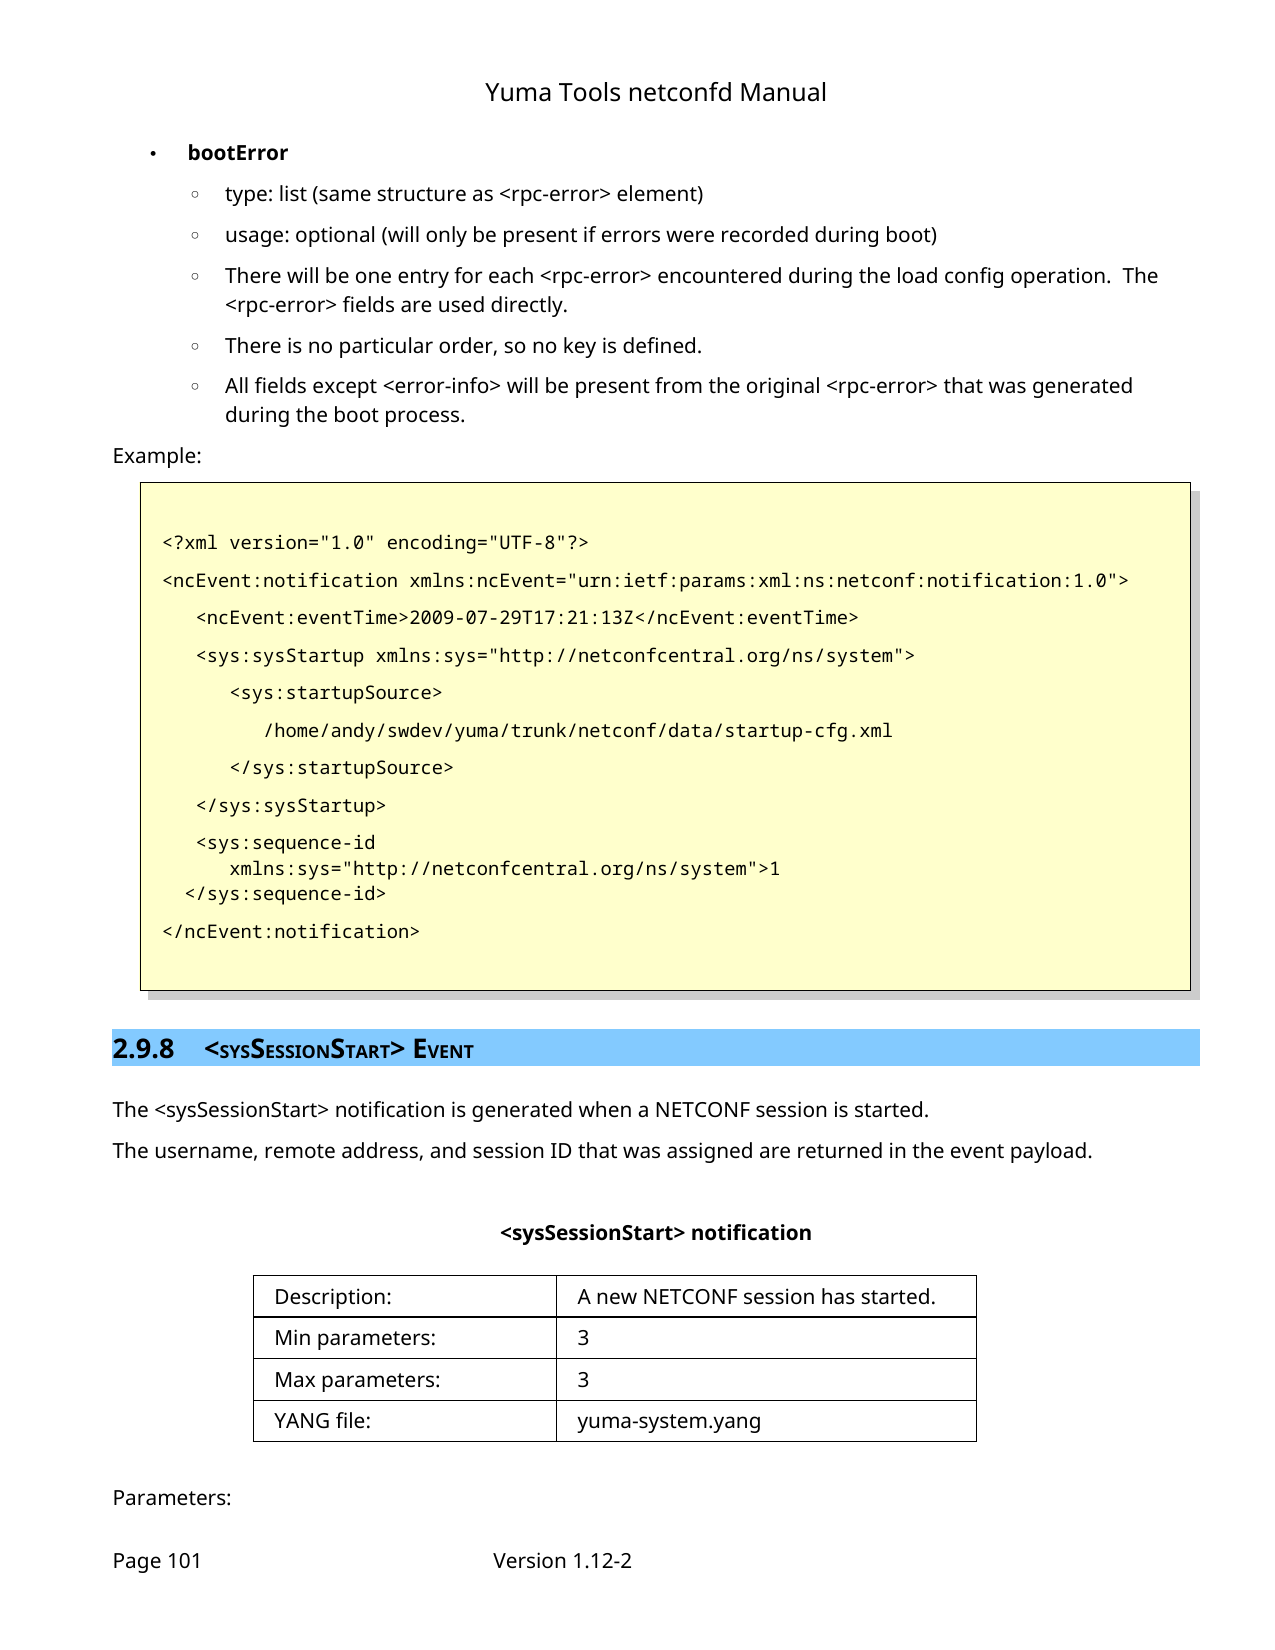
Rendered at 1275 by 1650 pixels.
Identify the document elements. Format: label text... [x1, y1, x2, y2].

list All fields except <error-info> will be present from the original <rpc-error> that was generated during the boot process. [187, 372, 1200, 428]
text </sys:sysStartup> [141, 782, 1190, 817]
text <sys:startupSource> [141, 669, 1190, 705]
text Example: [112, 441, 1200, 469]
text </ncEvent:notification> [141, 908, 1190, 943]
subtitle <sysSessionStart> notification [127, 1218, 1185, 1246]
table_cell Min parameters: [254, 1318, 556, 1358]
list usage: optional (will only be present if errors were recorded during boot) [187, 220, 1200, 249]
text <?xml version="1.0" encoding="UTF-8"?> [141, 519, 1190, 555]
text /home/andy/swdev/yuma/trunk/netconf/data/startup-cfg.xml [141, 707, 1190, 742]
text The <sysSessionStart> notification is generated when a NETCONF session is started. [112, 1095, 1200, 1124]
text <ncEvent:notification xmlns:ncEvent="urn:ietf:params:xml:ns:netconf:notification:1.0"> [141, 557, 1190, 592]
table_header Description: [254, 1276, 556, 1316]
table_cell 3 [557, 1359, 976, 1399]
table_cell Max parameters: [254, 1359, 556, 1399]
table_header A new NETCONF session has started. [557, 1276, 976, 1316]
table_cell 3 [557, 1318, 976, 1358]
list There is no particular order, so no key is defined. [187, 331, 1200, 359]
list There will be one entry for each <rpc-error> encountered during the load config operation. The <rpc-error> fields are used directly. [187, 261, 1200, 318]
text Parameters: [112, 1483, 1200, 1512]
text <ncEvent:eventTime>2009-07-29T17:21:13Z</ncEvent:eventTime> [141, 594, 1190, 630]
text <sys:sequence-id xmlns:sys="http://netconfcentral.org/ns/system">1 </sys:sequence-id> [141, 819, 1190, 906]
subtitle <sysSessionStart> Event [112, 1029, 1200, 1066]
text <sys:sysStartup xmlns:sys="http://netconfcentral.org/ns/system"> [141, 632, 1190, 667]
table_cell YANG file: [254, 1401, 556, 1441]
list bootError [150, 138, 1200, 167]
table_cell yuma-system.yang [557, 1401, 976, 1441]
text </sys:startupSource> [141, 744, 1190, 780]
list type: list (same structure as <rpc-error> element) [187, 179, 1200, 208]
text The username, remote address, and session ID that was assigned are returned in the event payload. [112, 1136, 1200, 1164]
